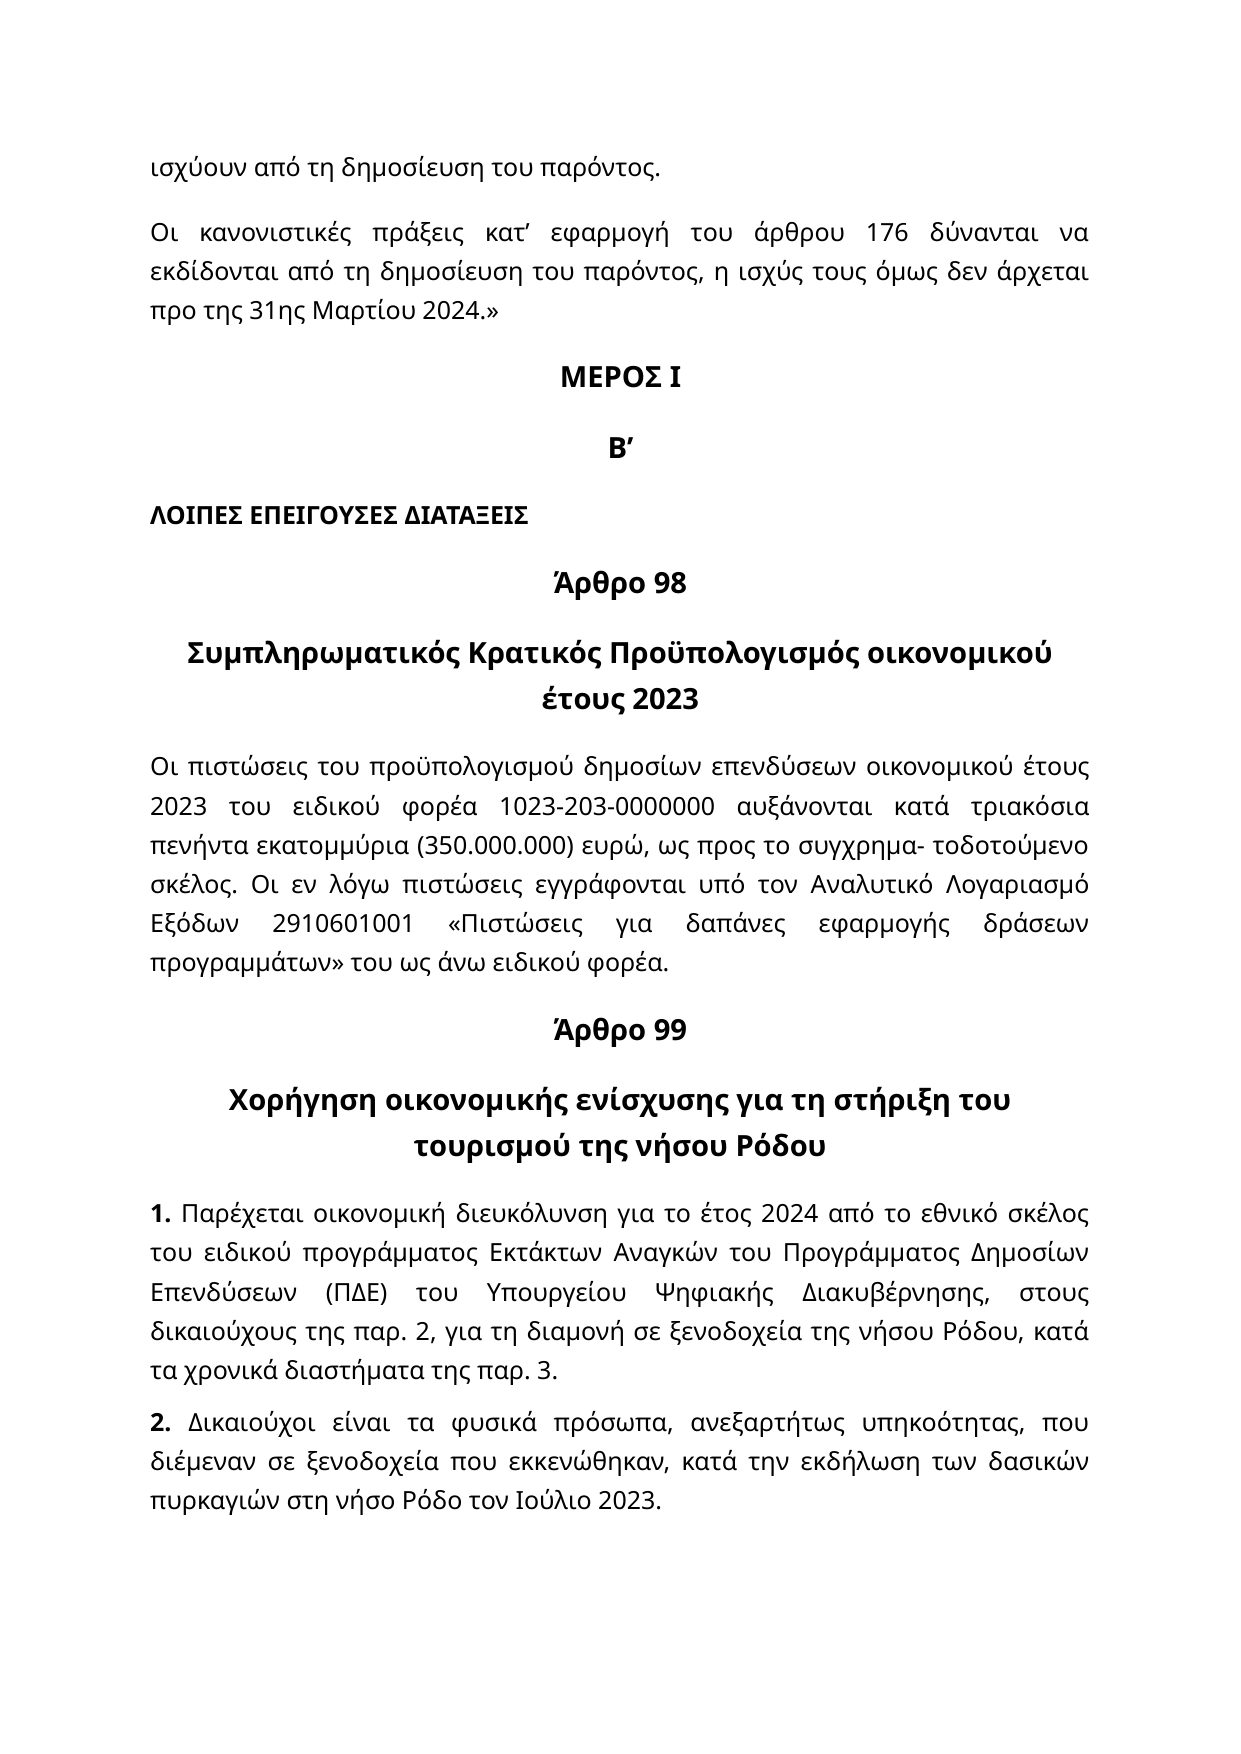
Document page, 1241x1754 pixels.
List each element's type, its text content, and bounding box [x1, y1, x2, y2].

subtitle Συμπληρωματικός Κρατικός Προϋπολογισμός οικονομικού έτους 2023 [150, 633, 1090, 718]
text 2. Δικαιούχοι είναι τα φυσικά πρόσωπα, ανεξαρτήτως υπηκοότητας, που διέμεναν σε ξενοδοχεία που εκκενώθηκαν, κατά την εκδήλωση των δασικών πυρκαγιών στη νήσο Ρόδο τον Ιούλιο 2023. [150, 1404, 1090, 1517]
text ΛΟΙΠΕΣ ΕΠΕΙΓΟΥΣΕΣ ΔΙΑΤΑΞΕΙΣ [150, 498, 1090, 532]
subtitle Άρθρο 98 [150, 562, 1090, 602]
subtitle Άρθρο 99 [150, 1009, 1090, 1049]
subtitle Χορήγηση οικονομικής ενίσχυσης για τη στήριξη του τουρισμού της νήσου Ρόδου [150, 1079, 1090, 1165]
text Οι πιστώσεις του προϋπολογισμού δημοσίων επενδύσεων οικονομικού έτους 2023 του ειδικού φορέα 1023-203-0000000 αυξάνονται κατά τριακόσια πενήντα εκατομμύρια (350.000.000) ευρώ, ως προς το συγχρημα- τοδοτούμενο σκέλος. Οι εν λόγω πιστώσεις εγγράφονται υπό τον Αναλυτικό Λογαριασμό Εξόδων 2910601001 «Πιστώσεις για δαπάνες εφαρμογής δράσεων προγραμμάτων» του ως άνω ειδικού φορέα. [150, 749, 1090, 979]
text Οι κανονιστικές πράξεις κατ’ εφαρμογή του άρθρου 176 δύνανται να εκδίδονται από τη δημοσίευση του παρόντος, η ισχύς τους όμως δεν άρχεται προ της 31ης Μαρτίου 2024.» [150, 214, 1090, 327]
text ισχύουν από τη δημοσίευση του παρόντος. [150, 150, 1090, 184]
subtitle ΜΕΡΟΣ Ι [150, 357, 1090, 396]
text 1. Παρέχεται οικονομική διευκόλυνση για το έτος 2024 από το εθνικό σκέλος του ειδικού προγράμματος Εκτάκτων Αναγκών του Προγράμματος Δημοσίων Επενδύσεων (ΠΔΕ) του Υπουργείου Ψηφιακής Διακυβέρνησης, στους δικαιούχους της παρ. 2, για τη διαμονή σε ξενοδοχεία της νήσου Ρόδου, κατά τα χρονικά διαστήματα της παρ. 3. [150, 1196, 1090, 1387]
subtitle Β’ [150, 427, 1090, 467]
